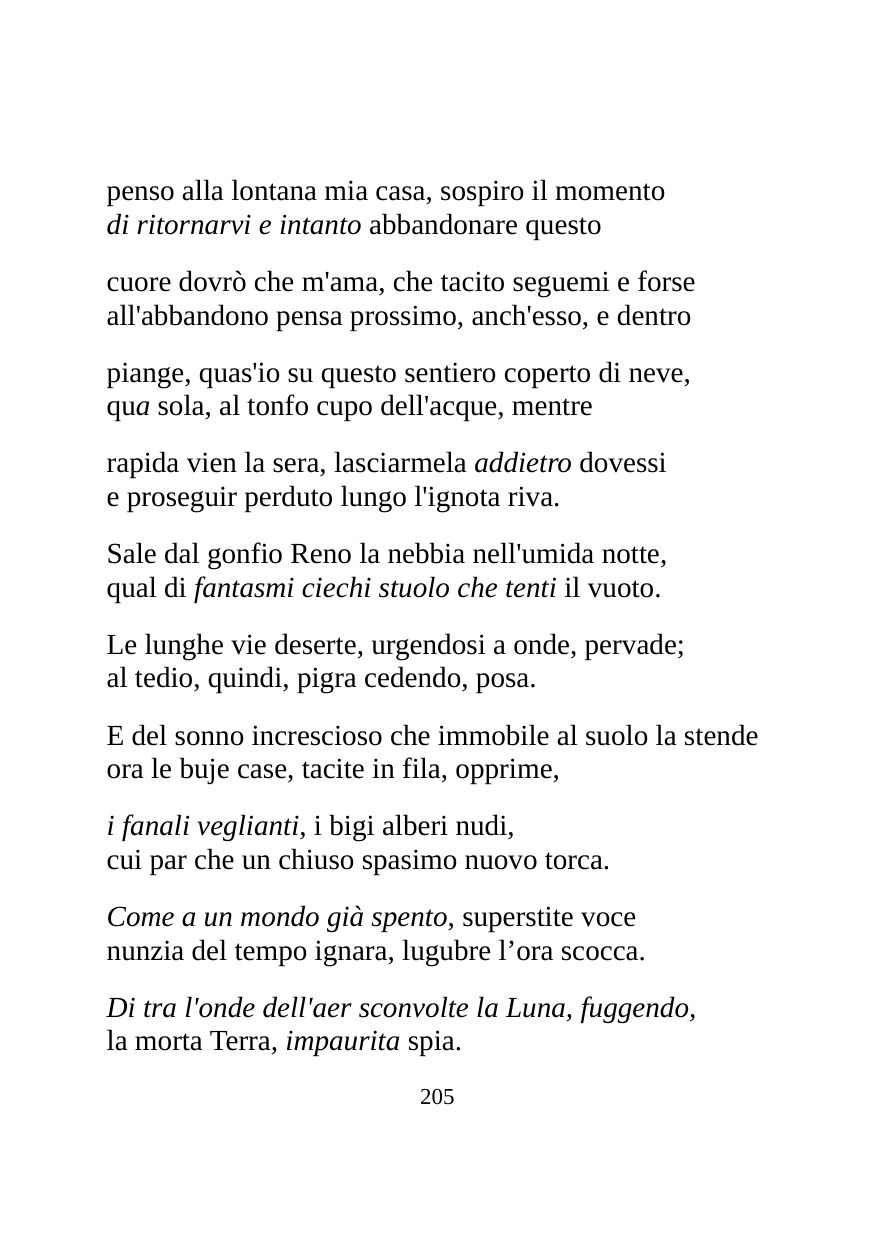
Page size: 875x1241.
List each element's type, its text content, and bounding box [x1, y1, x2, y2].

text qua sola, al tonfo cupo dell'acque, mentre [106, 388, 768, 422]
text Di tra l'onde dell'aer sconvolte la Luna, fuggendo, [106, 990, 768, 1023]
text E del sonno increscioso che immobile al suolo la stende [106, 718, 768, 751]
text cui par che un chiuso spasimo nuovo torca. [106, 842, 768, 876]
text ora le buje case, tacite in fila, opprime, [106, 751, 768, 785]
text e proseguir perduto lungo l'ignota riva. [106, 479, 768, 513]
text cuore dovrò che m'ama, che tacito seguemi e forse [106, 264, 768, 298]
text penso alla lontana mia casa, sospiro il momento [106, 173, 768, 207]
text piange, quas'io su questo sentiero coperto di neve, [106, 355, 768, 388]
text Come a un mondo già spento, superstite voce [106, 899, 768, 933]
text nunzia del tempo ignara, lugubre l’ora scocca. [106, 933, 768, 966]
text all'abbandono pensa prossimo, anch'esso, e dentro [106, 298, 768, 331]
text i fanali veglianti, i bigi alberi nudi, [106, 808, 768, 842]
text la morta Terra, impaurita spia. [106, 1023, 768, 1057]
text rapida vien la sera, lasciarmela addietro dovessi [106, 446, 768, 479]
text qual di fantasmi ciechi stuolo che tenti il vuoto. [106, 570, 768, 603]
text Sale dal gonfio Reno la nebbia nell'umida notte, [106, 536, 768, 570]
text Le lunghe vie deserte, urgendosi a onde, pervade; [106, 627, 768, 661]
text di ritornarvi e intanto abbandonare questo [106, 207, 768, 241]
text al tedio, quindi, pigra cedendo, posa. [106, 661, 768, 694]
